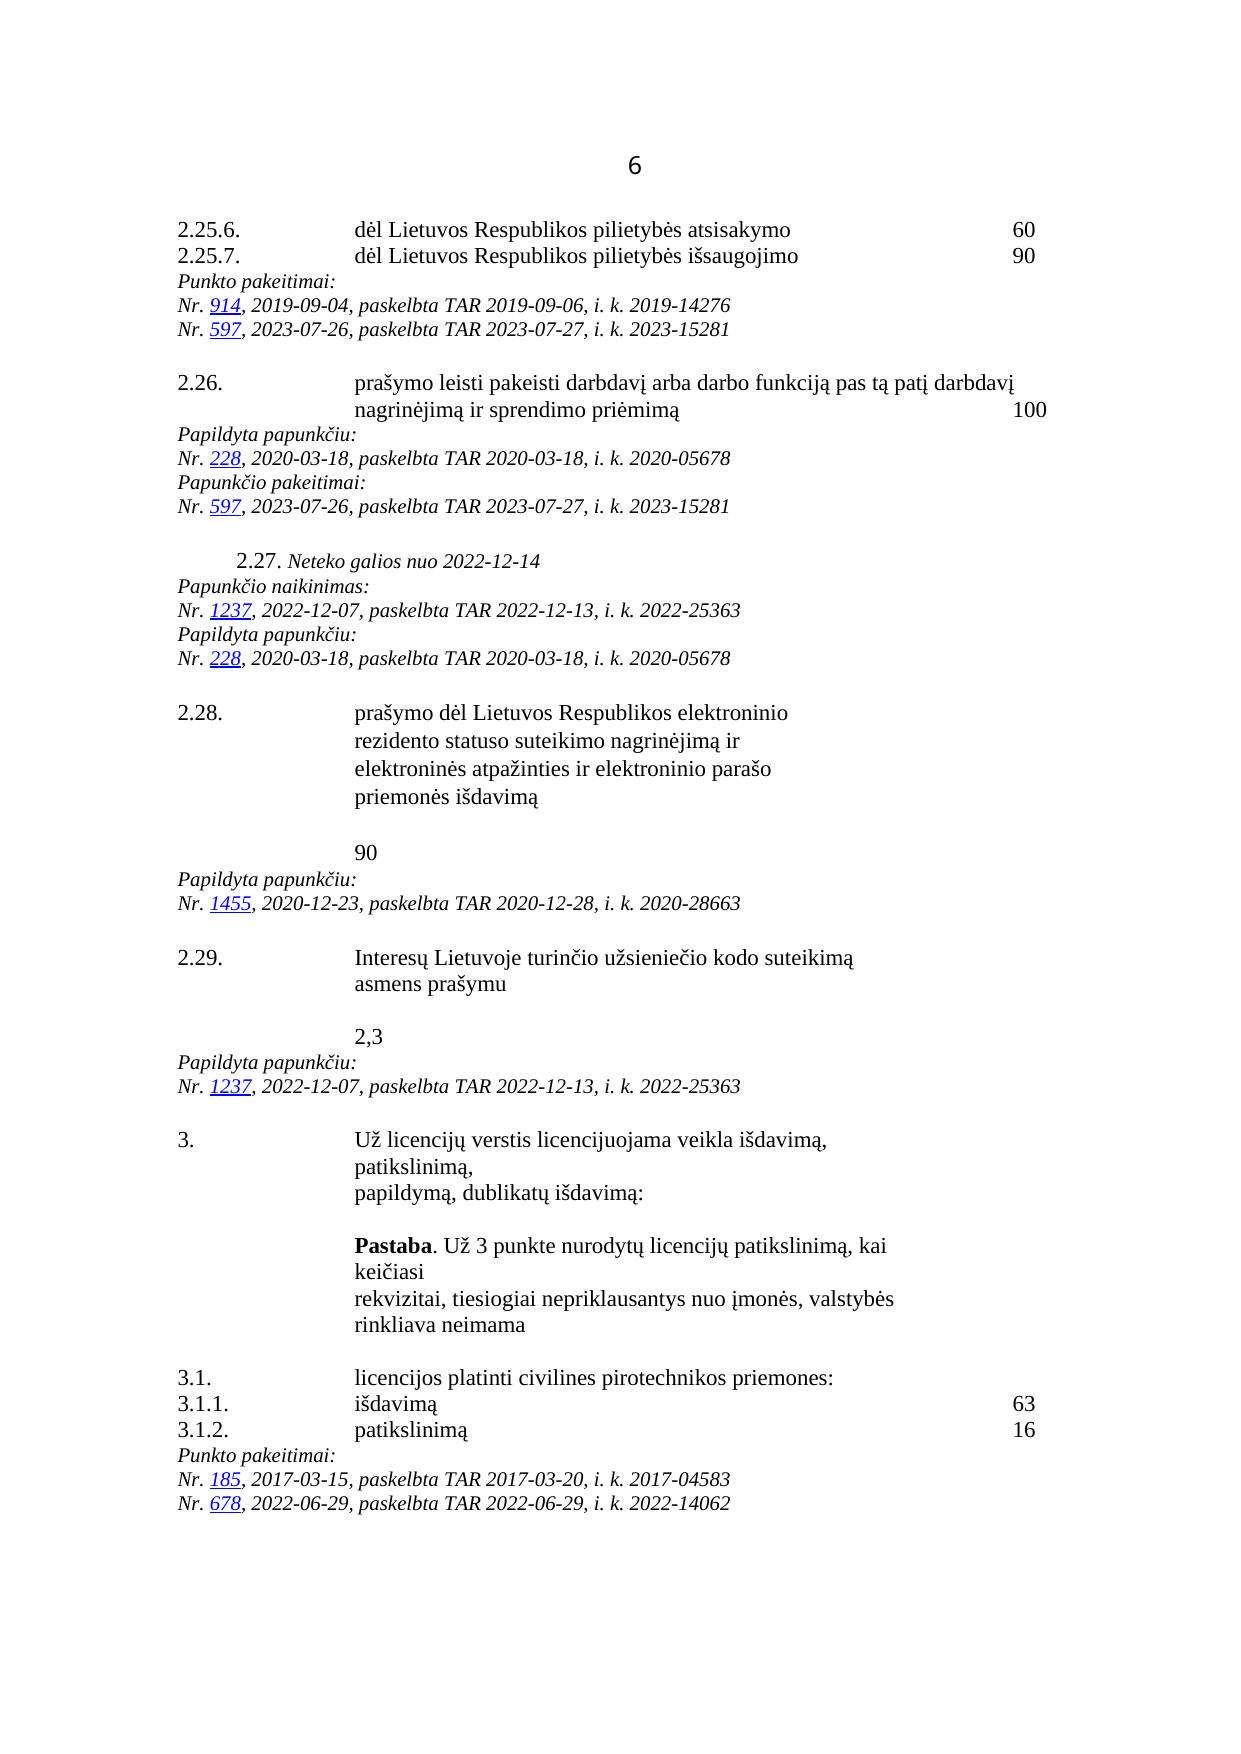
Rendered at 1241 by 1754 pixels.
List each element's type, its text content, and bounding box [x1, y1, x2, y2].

text 3. Už licencijų verstis licencijuojama veikla išdavimą, patikslinimą, [177, 1126, 945, 1179]
text Papildyta papunkčiu: [177, 422, 1092, 446]
text Nr. 1237, 2022-12-07, paskelbta TAR 2022-12-13, i. k. 2022-25363 [177, 1074, 1092, 1098]
text Nr. 678, 2022-06-29, paskelbta TAR 2022-06-29, i. k. 2022-14062 [177, 1491, 1092, 1515]
text 2.29. Interesų Lietuvoje turinčio užsieniečio kodo suteikimą asmens prašymu 2,3 [177, 944, 915, 1049]
text Punkto pakeitimai: [177, 268, 1092, 293]
text Nr. 597, 2023-07-26, paskelbta TAR 2023-07-27, i. k. 2023-15281 [177, 494, 1092, 518]
text 2.26. prašymo leisti pakeisti darbdavį arba darbo funkciją pas tą patį darbdavį nagrinėjimą ir sprendimo priėmimą 100 [177, 369, 1092, 422]
text Nr. 914, 2019-09-04, paskelbta TAR 2019-09-06, i. k. 2019-14276 [177, 293, 1092, 317]
text Nr. 185, 2017-03-15, paskelbta TAR 2017-03-20, i. k. 2017-04583 [177, 1467, 1092, 1491]
text Papunkčio pakeitimai: [177, 470, 1092, 494]
text Pastaba. Už 3 punkte nurodytų licencijų patikslinimą, kai keičiasi [354, 1232, 945, 1284]
text 3.1. licencijos platinti civilines pirotechnikos priemones: [177, 1364, 1092, 1390]
text 3.1.1. išdavimą 63 [177, 1390, 1092, 1416]
text Nr. 597, 2023-07-26, paskelbta TAR 2023-07-27, i. k. 2023-15281 [177, 317, 1092, 341]
text 2.27. Neteko galios nuo 2022-12-14 [177, 547, 1092, 573]
text 2.25.7. dėl Lietuvos Respublikos pilietybės išsaugojimo 90 [177, 242, 1092, 268]
text Papunkčio naikinimas: [177, 573, 1092, 598]
text Nr. 228, 2020-03-18, paskelbta TAR 2020-03-18, i. k. 2020-05678 [177, 446, 1092, 470]
text Papildyta papunkčiu: [177, 622, 1092, 646]
text 2.25.6. dėl Lietuvos Respublikos pilietybės atsisakymo 60 [177, 216, 1092, 242]
text rinkliava neimama [354, 1311, 945, 1364]
text Nr. 1455, 2020-12-23, paskelbta TAR 2020-12-28, i. k. 2020-28663 [177, 891, 1092, 915]
text Nr. 1237, 2022-12-07, paskelbta TAR 2022-12-13, i. k. 2022-25363 [177, 598, 1092, 622]
text Punkto pakeitimai: [177, 1443, 1092, 1467]
text 2.28. prašymo dėl Lietuvos Respublikos elektroninio rezidento statuso suteikimo nagrinėjimą ir elektroninės atpažinties ir elektroninio parašo priemonės išdavimą 90 [177, 698, 841, 866]
text rekvizitai, tiesiogiai nepriklausantys nuo įmonės, valstybės [354, 1284, 945, 1311]
text papildymą, dublikatų išdavimą: [354, 1179, 945, 1232]
text Papildyta papunkčiu: [177, 1049, 1092, 1074]
text Papildyta papunkčiu: [177, 867, 1092, 891]
text Nr. 228, 2020-03-18, paskelbta TAR 2020-03-18, i. k. 2020-05678 [177, 646, 1092, 670]
text 3.1.2. patikslinimą 16 [177, 1416, 1092, 1443]
